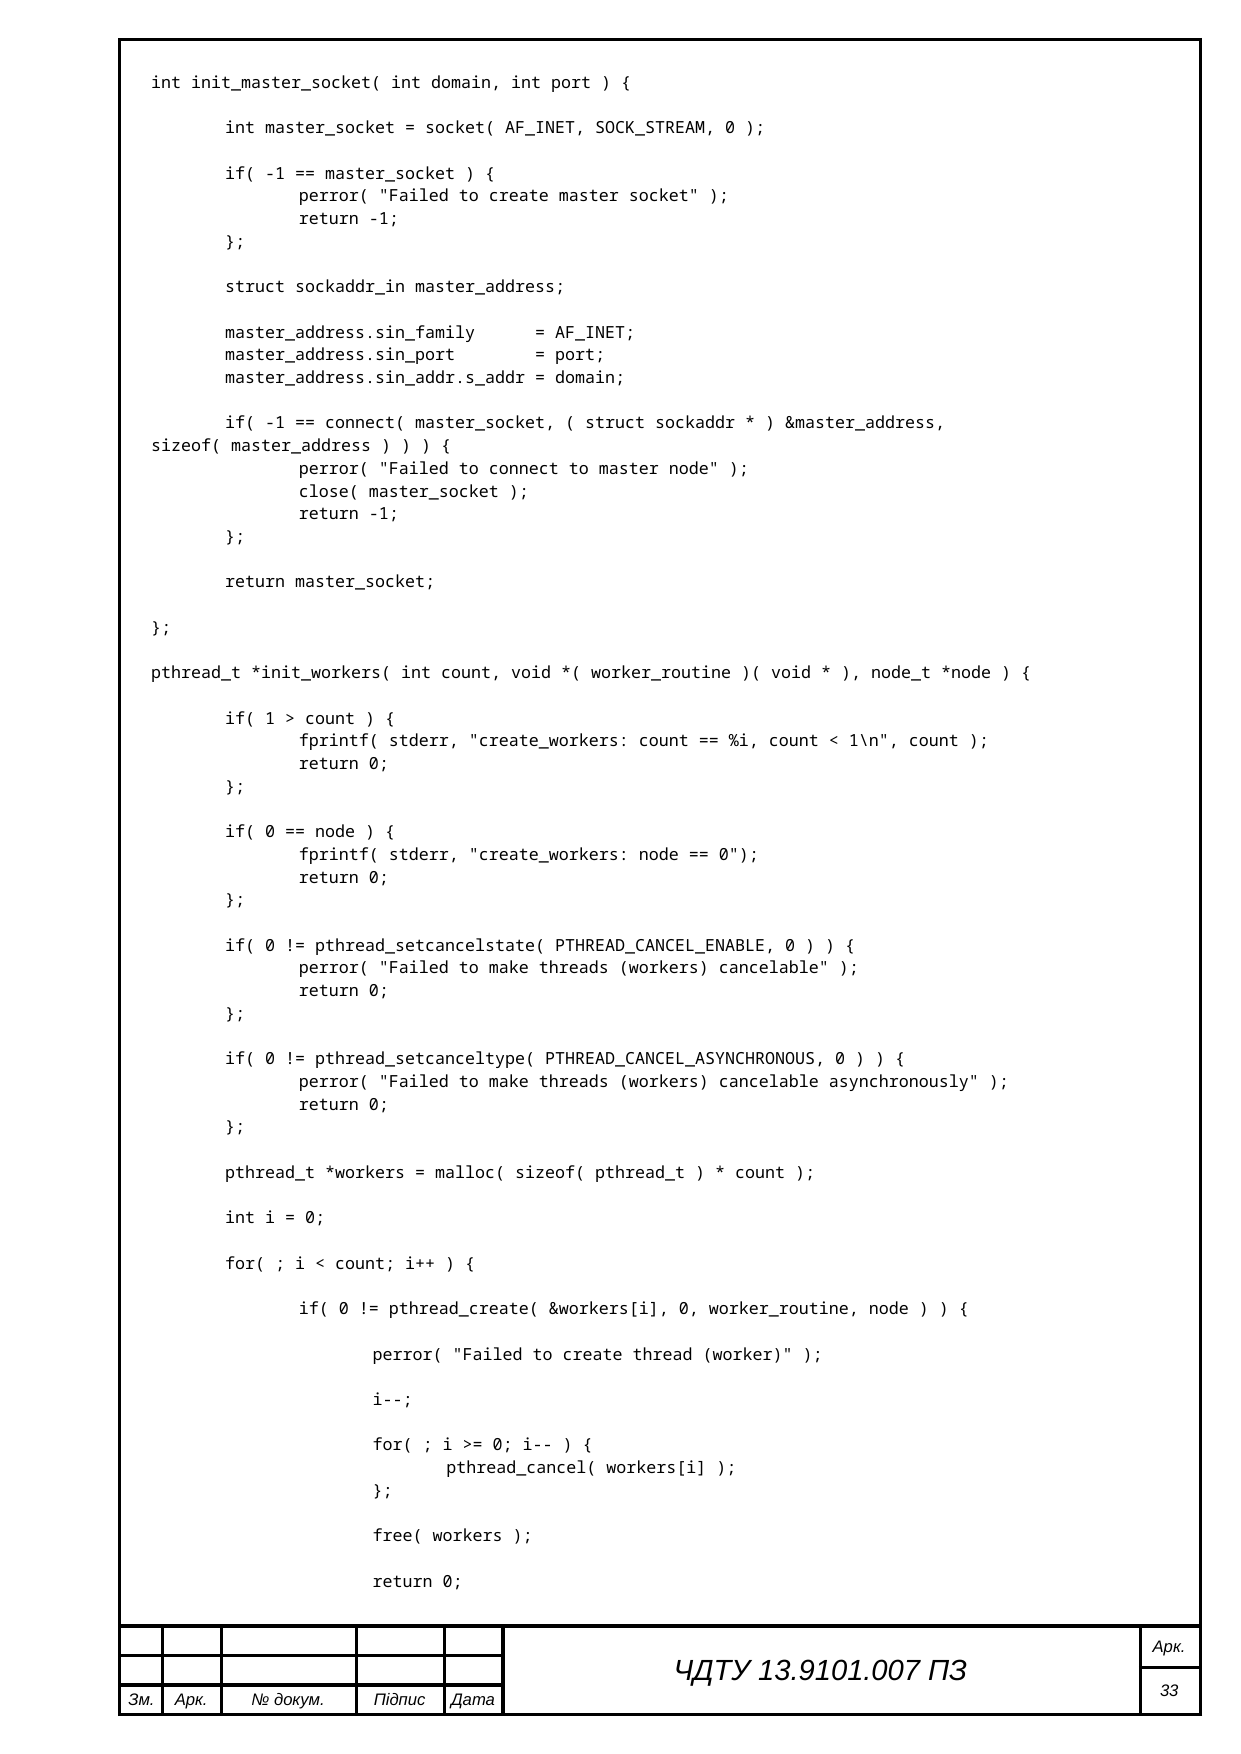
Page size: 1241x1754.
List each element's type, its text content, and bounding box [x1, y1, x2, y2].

text i--; [151, 1388, 1170, 1410]
text close( master_socket ); [151, 479, 1170, 502]
text return 0; [151, 1569, 1170, 1592]
text }; [151, 616, 1170, 638]
text }; [151, 229, 1170, 252]
text perror( "Failed to create thread (worker)" ); [151, 1342, 1170, 1365]
text return -1; [151, 502, 1170, 525]
text }; [151, 1002, 1170, 1024]
text if( 1 > count ) { [151, 706, 1170, 729]
text return master_socket; [151, 570, 1170, 593]
text return 0; [151, 865, 1170, 888]
text perror( "Failed to make threads (workers) cancelable" ); [151, 956, 1170, 979]
text master_address.sin_port = port; [151, 343, 1170, 366]
text pthread_t *init_workers( int count, void *( worker_routine )( void * ), node_t *node ) { [151, 661, 1170, 684]
text perror( "Failed to make threads (workers) cancelable asynchronously" ); [151, 1070, 1170, 1092]
text return -1; [151, 207, 1170, 229]
text }; [151, 1478, 1170, 1501]
text if( 0 != pthread_setcancelstate( PTHREAD_CANCEL_ENABLE, 0 ) ) { [151, 933, 1170, 956]
text if( 0 != pthread_create( &workers[i], 0, worker_routine, node ) ) { [151, 1297, 1170, 1319]
text if( -1 == master_socket ) { [151, 161, 1170, 184]
text if( 0 == node ) { [151, 820, 1170, 843]
text int init_master_socket( int domain, int port ) { [151, 71, 1170, 93]
text }; [151, 888, 1170, 911]
text int master_socket = socket( AF_INET, SOCK_STREAM, 0 ); [151, 116, 1170, 139]
text return 0; [151, 1092, 1170, 1115]
text perror( "Failed to create master socket" ); [151, 184, 1170, 207]
text for( ; i >= 0; i-- ) { [151, 1433, 1170, 1456]
text free( workers ); [151, 1524, 1170, 1547]
text fprintf( stderr, "create_workers: count == %i, count < 1\n", count ); [151, 729, 1170, 752]
text return 0; [151, 752, 1170, 774]
text pthread_cancel( workers[i] ); [151, 1456, 1170, 1478]
text perror( "Failed to connect to master node" ); [151, 457, 1170, 479]
text }; [151, 1115, 1170, 1138]
text for( ; i < count; i++ ) { [151, 1251, 1170, 1274]
text return 0; [151, 979, 1170, 1002]
text master_address.sin_family = AF_INET; [151, 320, 1170, 343]
text }; [151, 774, 1170, 797]
text int i = 0; [151, 1206, 1170, 1229]
text }; [151, 525, 1170, 547]
text if( 0 != pthread_setcanceltype( PTHREAD_CANCEL_ASYNCHRONOUS, 0 ) ) { [151, 1047, 1170, 1070]
text master_address.sin_addr.s_addr = domain; [151, 366, 1170, 388]
text fprintf( stderr, "create_workers: node == 0"); [151, 843, 1170, 865]
text pthread_t *workers = malloc( sizeof( pthread_t ) * count ); [151, 1161, 1170, 1183]
text if( -1 == connect( master_socket, ( struct sockaddr * ) &master_address, sizeof( master_address ) ) ) { [151, 411, 1170, 457]
text struct sockaddr_in master_address; [151, 275, 1170, 298]
